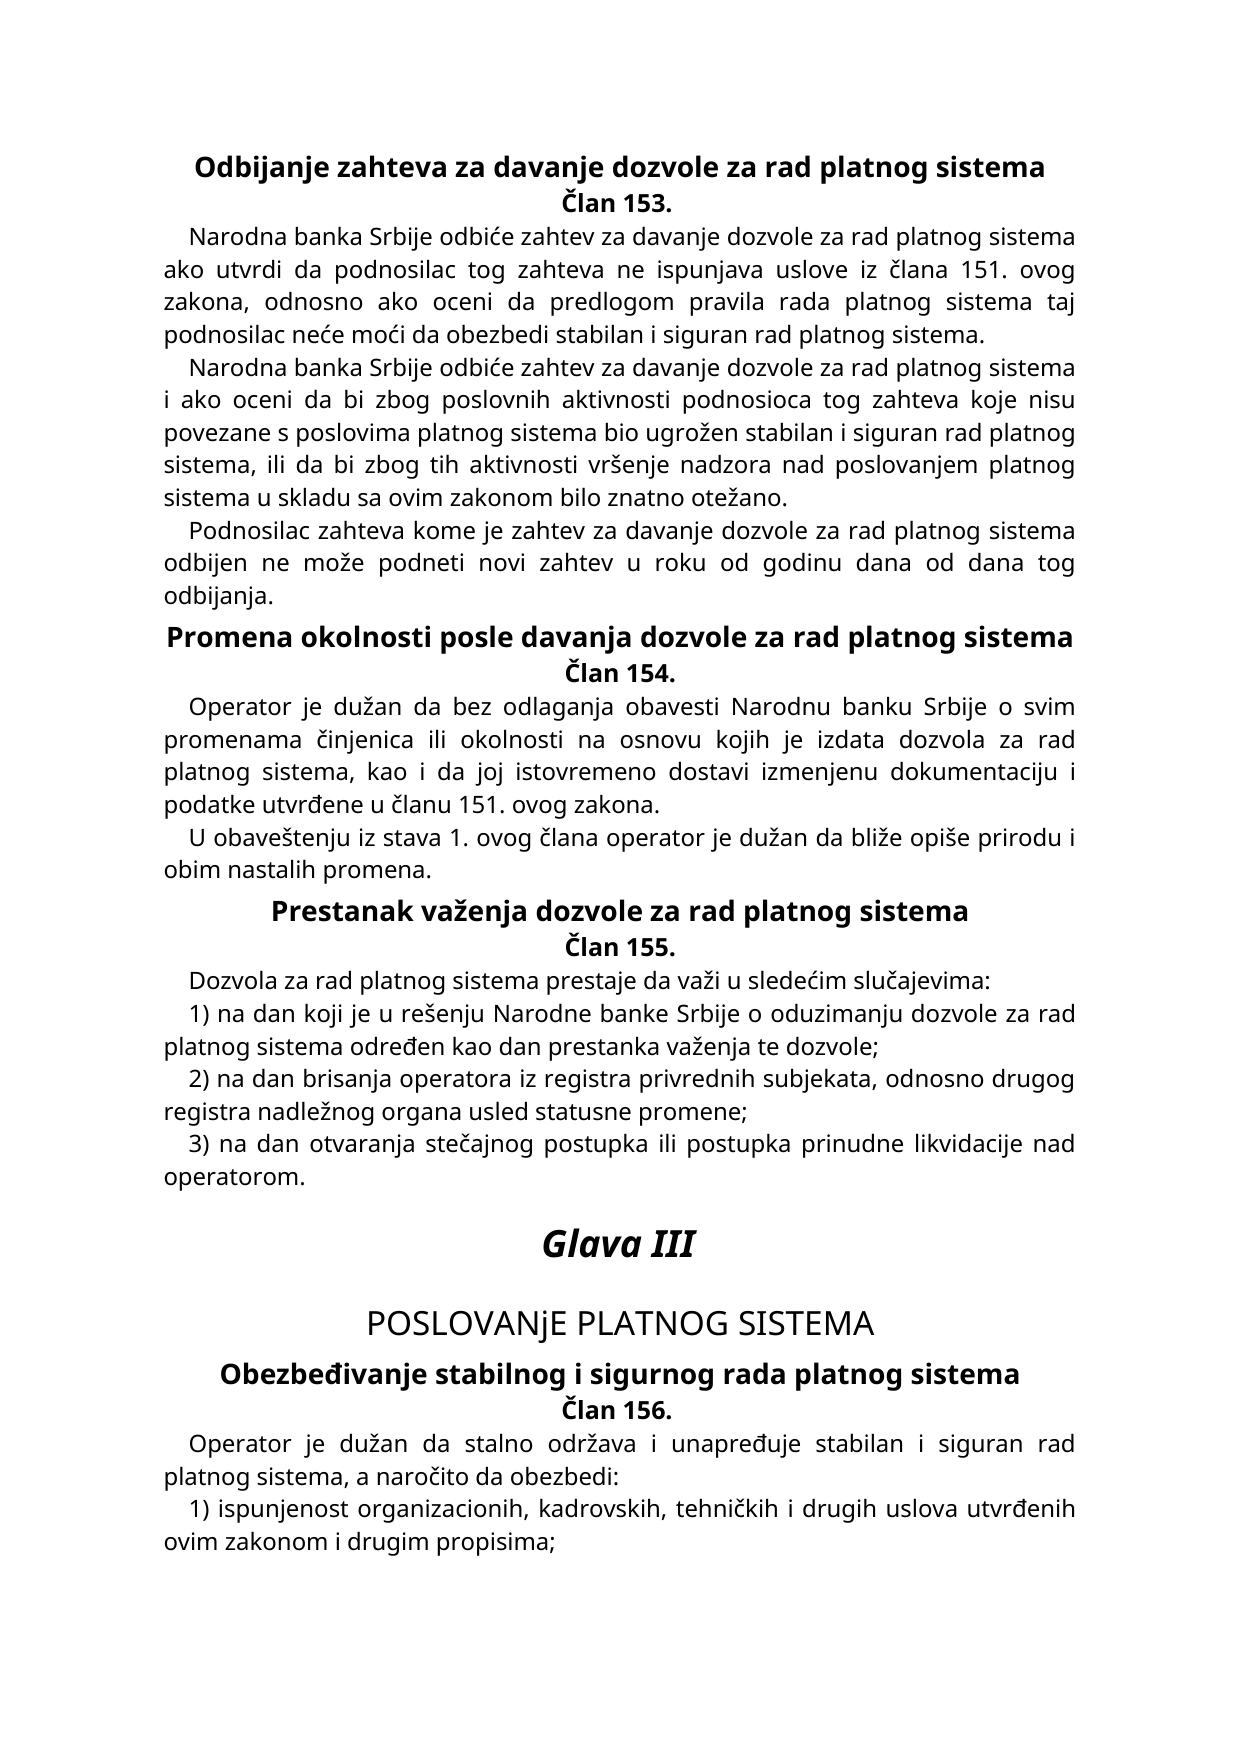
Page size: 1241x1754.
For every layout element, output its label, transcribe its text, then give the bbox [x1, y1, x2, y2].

text U obaveštenju iz stava 1. ovog člana operator je dužan da bliže opiše prirodu i obim nastalih promena. [163, 820, 1077, 886]
text 1) ispunjenost organizacionih, kadrovskih, tehničkih i drugih uslova utvrđenih ovim zakonom i drugim propisima; [163, 1492, 1077, 1557]
text Narodna banka Srbije odbiće zahtev za davanje dozvole za rad platnog sistema i ako oceni da bi zbog poslovnih aktivnosti podnosioca tog zahteva koje nisu povezane s poslovima platnog sistema bio ugrožen stabilan i siguran rad platnog sistema, ili da bi zbog tih aktivnosti vršenje nadzora nad poslovanjem platnog sistema u skladu sa ovim zakonom bilo znatno otežano. [163, 350, 1077, 513]
text Podnosilac zahteva kome je zahtev za davanje dozvole za rad platnog sistema odbijen ne može podneti novi zahtev u roku od godinu dana od dana tog odbijanja. [163, 513, 1077, 611]
text Obezbeđivanje stabilnog i sigurnog rada platnog sistema [148, 1354, 1093, 1393]
text Operator je dužan da stalno održava i unapređuje stabilan i siguran rad platnog sistema, a naročito da obezbedi: [163, 1427, 1077, 1492]
text Promena okolnosti posle davanja dozvole za rad platnog sistema [148, 617, 1093, 656]
text Operator je dužan da bez odlaganja obavesti Narodnu banku Srbije o svim promenama činjenica ili okolnosti na osnovu kojih je izdata dozvola za rad platnog sistema, kao i da joj istovremeno dostavi izmenjenu dokumentaciju i podatke utvrđene u članu 151. ovog zakona. [163, 690, 1077, 820]
text Član 155. [148, 930, 1093, 964]
text Član 154. [148, 656, 1093, 690]
text Član 156. ﻿ [148, 1393, 1093, 1427]
text Odbijanje zahteva za davanje dozvole za rad platnog sistema [148, 148, 1093, 186]
text Član 153. ﻿ [148, 186, 1093, 220]
text Narodna banka Srbije odbiće zahtev za davanje dozvole za rad platnog sistema ako utvrdi da podnosilac tog zahteva ne ispunjava uslove iz člana 151. ovog zakona, odnosno ako oceni da predlogom pravila rada platnog sistema taj podnosilac neće moći da obezbedi stabilan i siguran rad platnog sistema. [163, 220, 1077, 350]
text Dozvola za rad platnog sistema prestaje da važi u sledećim slučajevima: [163, 964, 1077, 997]
text POSLOVANjE PLATNOG SISTEMA [148, 1300, 1093, 1345]
text 1) na dan koji je u rešenju Narodne banke Srbije o oduzimanju dozvole za rad platnog sistema određen kao dan prestanka važenja te dozvole; [163, 997, 1077, 1062]
text Glava III [148, 1217, 1093, 1268]
text 3) na dan otvaranja stečajnog postupka ili postupka prinudne likvidacije nad operatorom. [163, 1127, 1077, 1192]
text 2) na dan brisanja operatora iz registra privrednih subjekata, odnosno drugog registra nadležnog organa usled statusne promene; [163, 1062, 1077, 1127]
text Prestanak važenja dozvole za rad platnog sistema [148, 892, 1093, 930]
